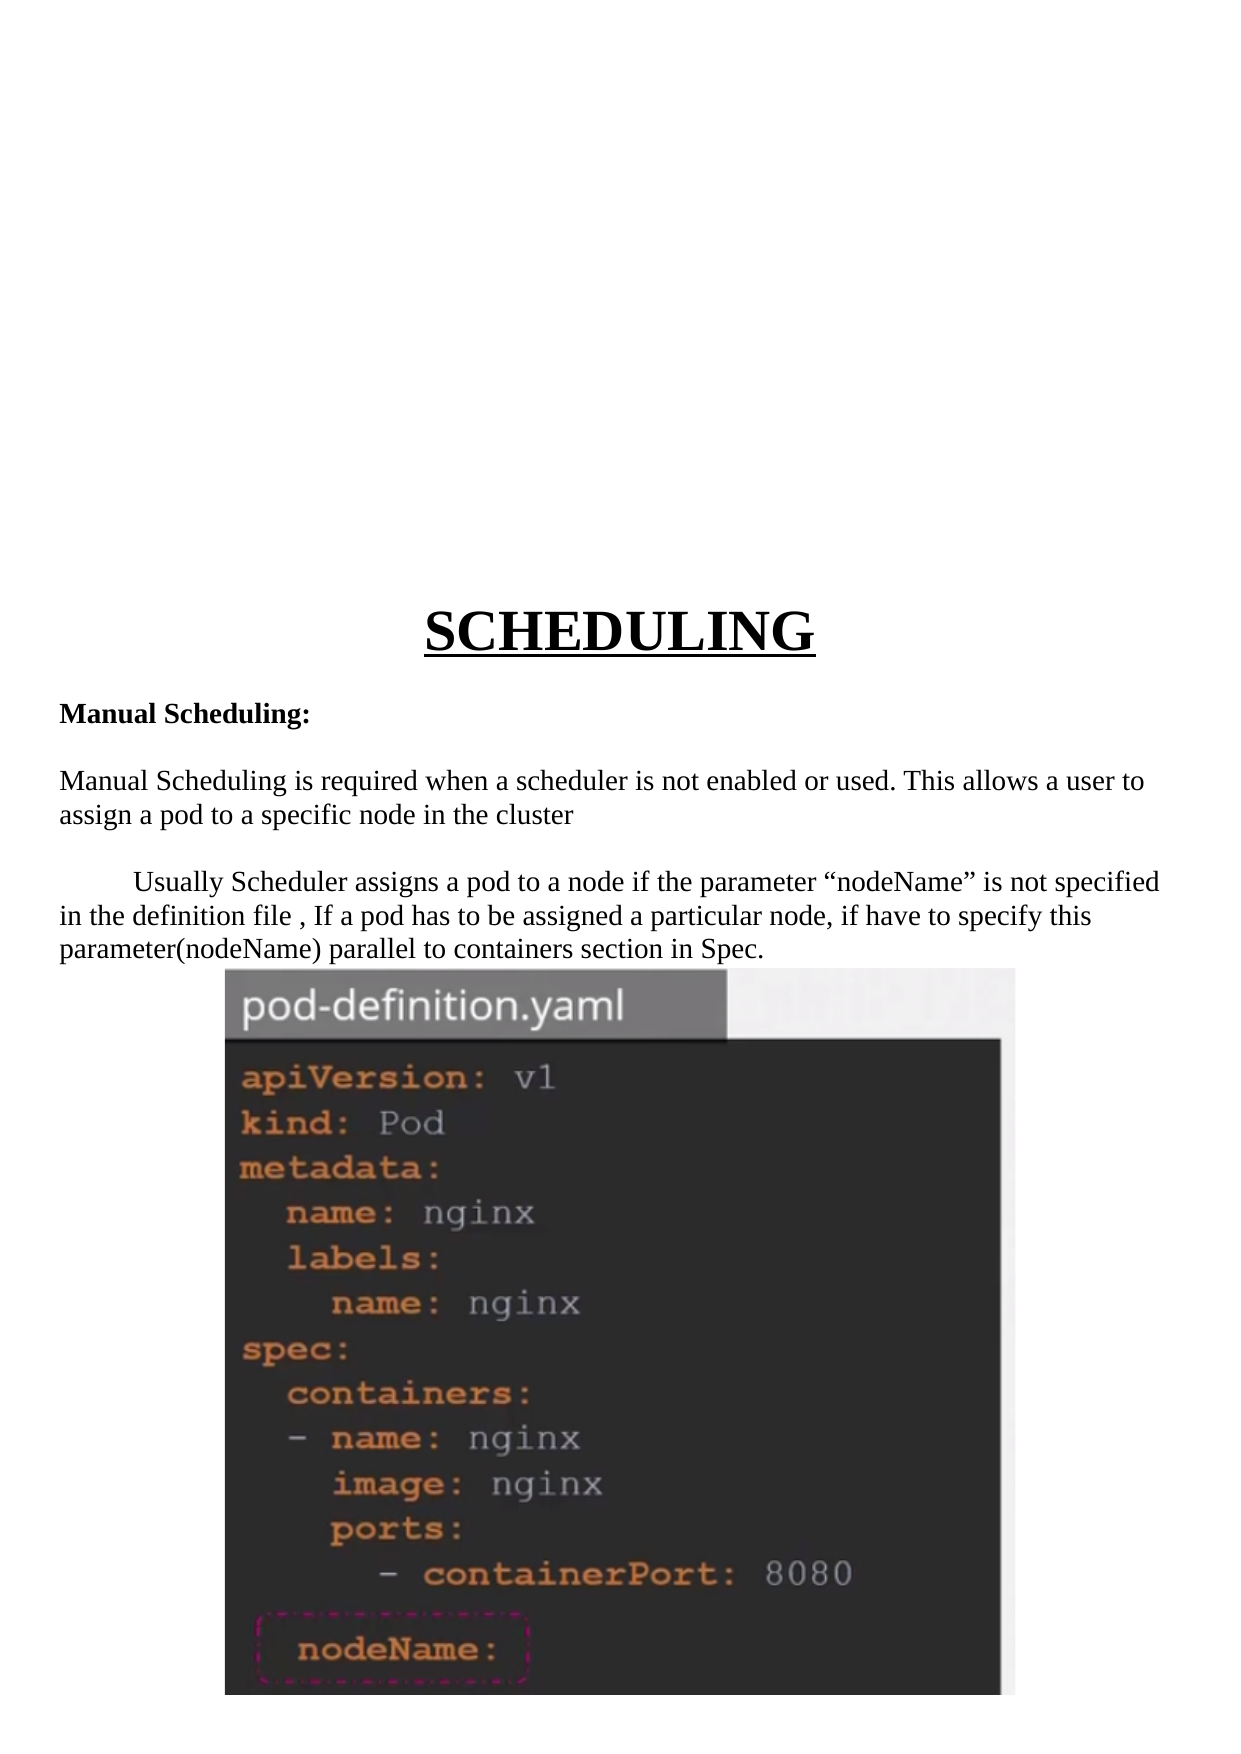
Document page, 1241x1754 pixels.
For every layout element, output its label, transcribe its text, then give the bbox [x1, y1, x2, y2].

text SCHEDULING [59, 596, 1181, 663]
text Usually Scheduler assigns a pod to a node if the parameter “nodeName” is not specified in the definition file , If a pod has to be assigned a particular node, if have to specify this parameter(nodeName) parallel to containers section in Spec. [59, 864, 1181, 965]
picture [224, 968, 1016, 1695]
text Manual Scheduling: [59, 696, 1181, 730]
text Manual Scheduling is required when a scheduler is not enabled or used. This allows a user to assign a pod to a specific node in the cluster [59, 763, 1181, 831]
